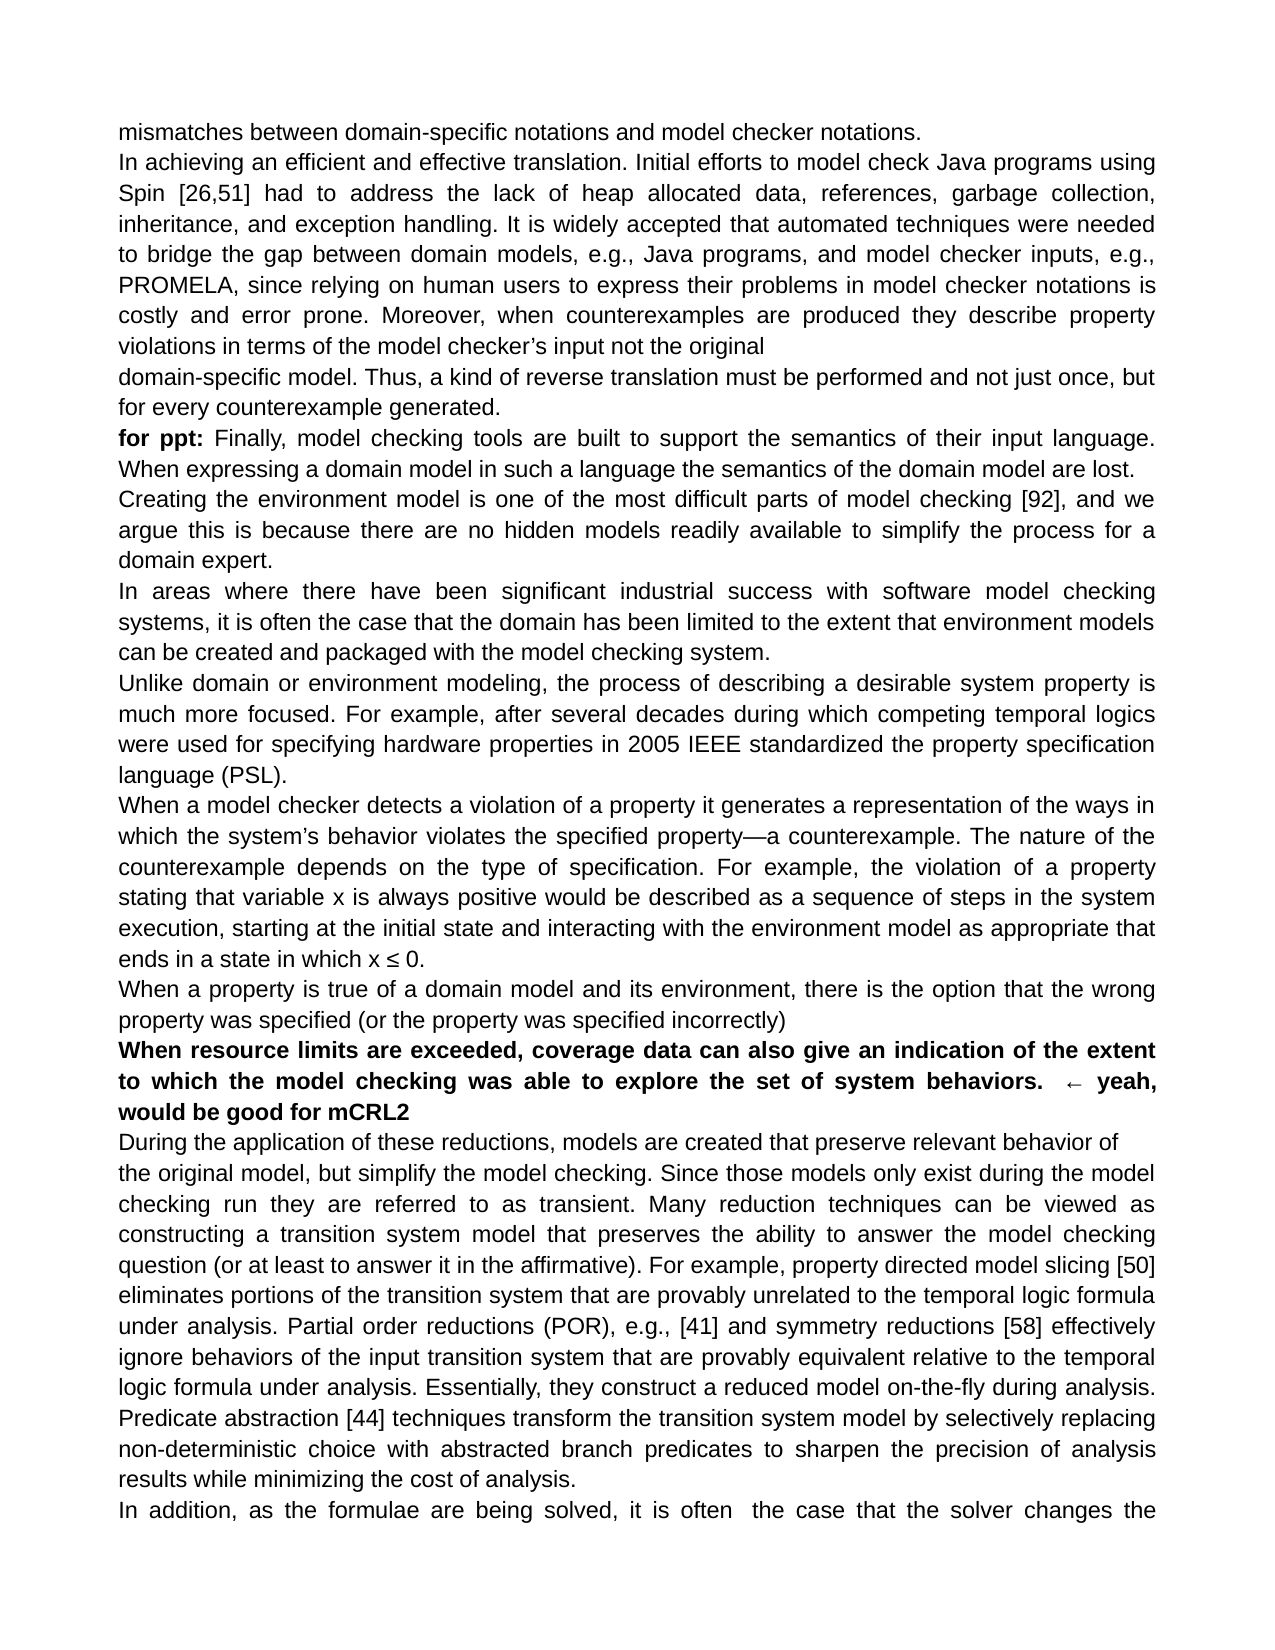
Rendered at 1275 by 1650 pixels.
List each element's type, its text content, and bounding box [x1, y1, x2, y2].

text Unlike domain or environment modeling, the process of describing a desirable system property is much more focused. For example, after several decades during which competing temporal logics were used for specifying hardware properties in 2005 IEEE standardized the property specification language (PSL). [118, 669, 1157, 788]
text Creating the environment model is one of the most difficult parts of model checking [92], and we argue this is because there are no hidden models readily available to simplify the process for a domain expert. [118, 486, 1157, 574]
text In addition, as the formulae are being solved, it is often the case that the solver changes the [118, 1496, 1157, 1523]
text the original model, but simplify the model checking. Since those models only exist during the model checking run they are referred to as transient. Many reduction techniques can be viewed as constructing a transition system model that preserves the ability to answer the model checking question (or at least to answer it in the affirmative). For example, property directed model slicing [50] eliminates portions of the transition system that are provably unrelated to the temporal logic formula under analysis. Partial order reductions (POR), e.g., [41] and symmetry reductions [58] effectively ignore behaviors of the input transition system that are provably equivalent relative to the temporal logic formula under analysis. Essentially, they construct a reduced model on-the-fly during analysis. Predicate abstraction [44] techniques transform the transition system model by selectively replacing non-deterministic choice with abstracted branch predicates to sharpen the precision of analysis results while minimizing the cost of analysis. [118, 1159, 1157, 1492]
text domain-specific model. Thus, a kind of reverse translation must be performed and not just once, but for every counterexample generated. [118, 363, 1157, 421]
text When resource limits are exceeded, coverage data can also give an indication of the extent to which the model checking was able to explore the set of system behaviors. ← yeah, would be good for mCRL2 [118, 1037, 1157, 1125]
text When a property is true of a domain model and its environment, there is the option that the wrong property was specified (or the property was specified incorrectly) [118, 976, 1157, 1033]
text During the application of these reductions, models are created that preserve relevant behavior of [118, 1129, 1157, 1156]
text In areas where there have been significant industrial success with software model checking systems, it is often the case that the domain has been limited to the extent that environment models can be created and packaged with the model checking system. [118, 577, 1157, 666]
text mismatches between domain-specific notations and model checker notations. [118, 118, 1157, 145]
text In achieving an efficient and effective translation. Initial efforts to model check Java programs using Spin [26,51] had to address the lack of heap allocated data, references, garbage collection, inheritance, and exception handling. It is widely accepted that automated techniques were needed to bridge the gap between domain models, e.g., Java programs, and model checker inputs, e.g., PROMELA, since relying on human users to express their problems in model checker notations is costly and error prone. Moreover, when counterexamples are produced they describe property violations in terms of the model checker’s input not the original [118, 149, 1157, 359]
text for ppt: Finally, model checking tools are built to support the semantics of their input language. When expressing a domain model in such a language the semantics of the domain model are lost. [118, 424, 1157, 482]
text When a model checker detects a violation of a property it generates a representation of the ways in which the system’s behavior violates the specified property—a counterexample. The nature of the counterexample depends on the type of specification. For example, the violation of a property stating that variable x is always positive would be described as a sequence of steps in the system execution, starting at the initial state and interacting with the environment model as appropriate that ends in a state in which x ≤ 0. [118, 792, 1157, 972]
